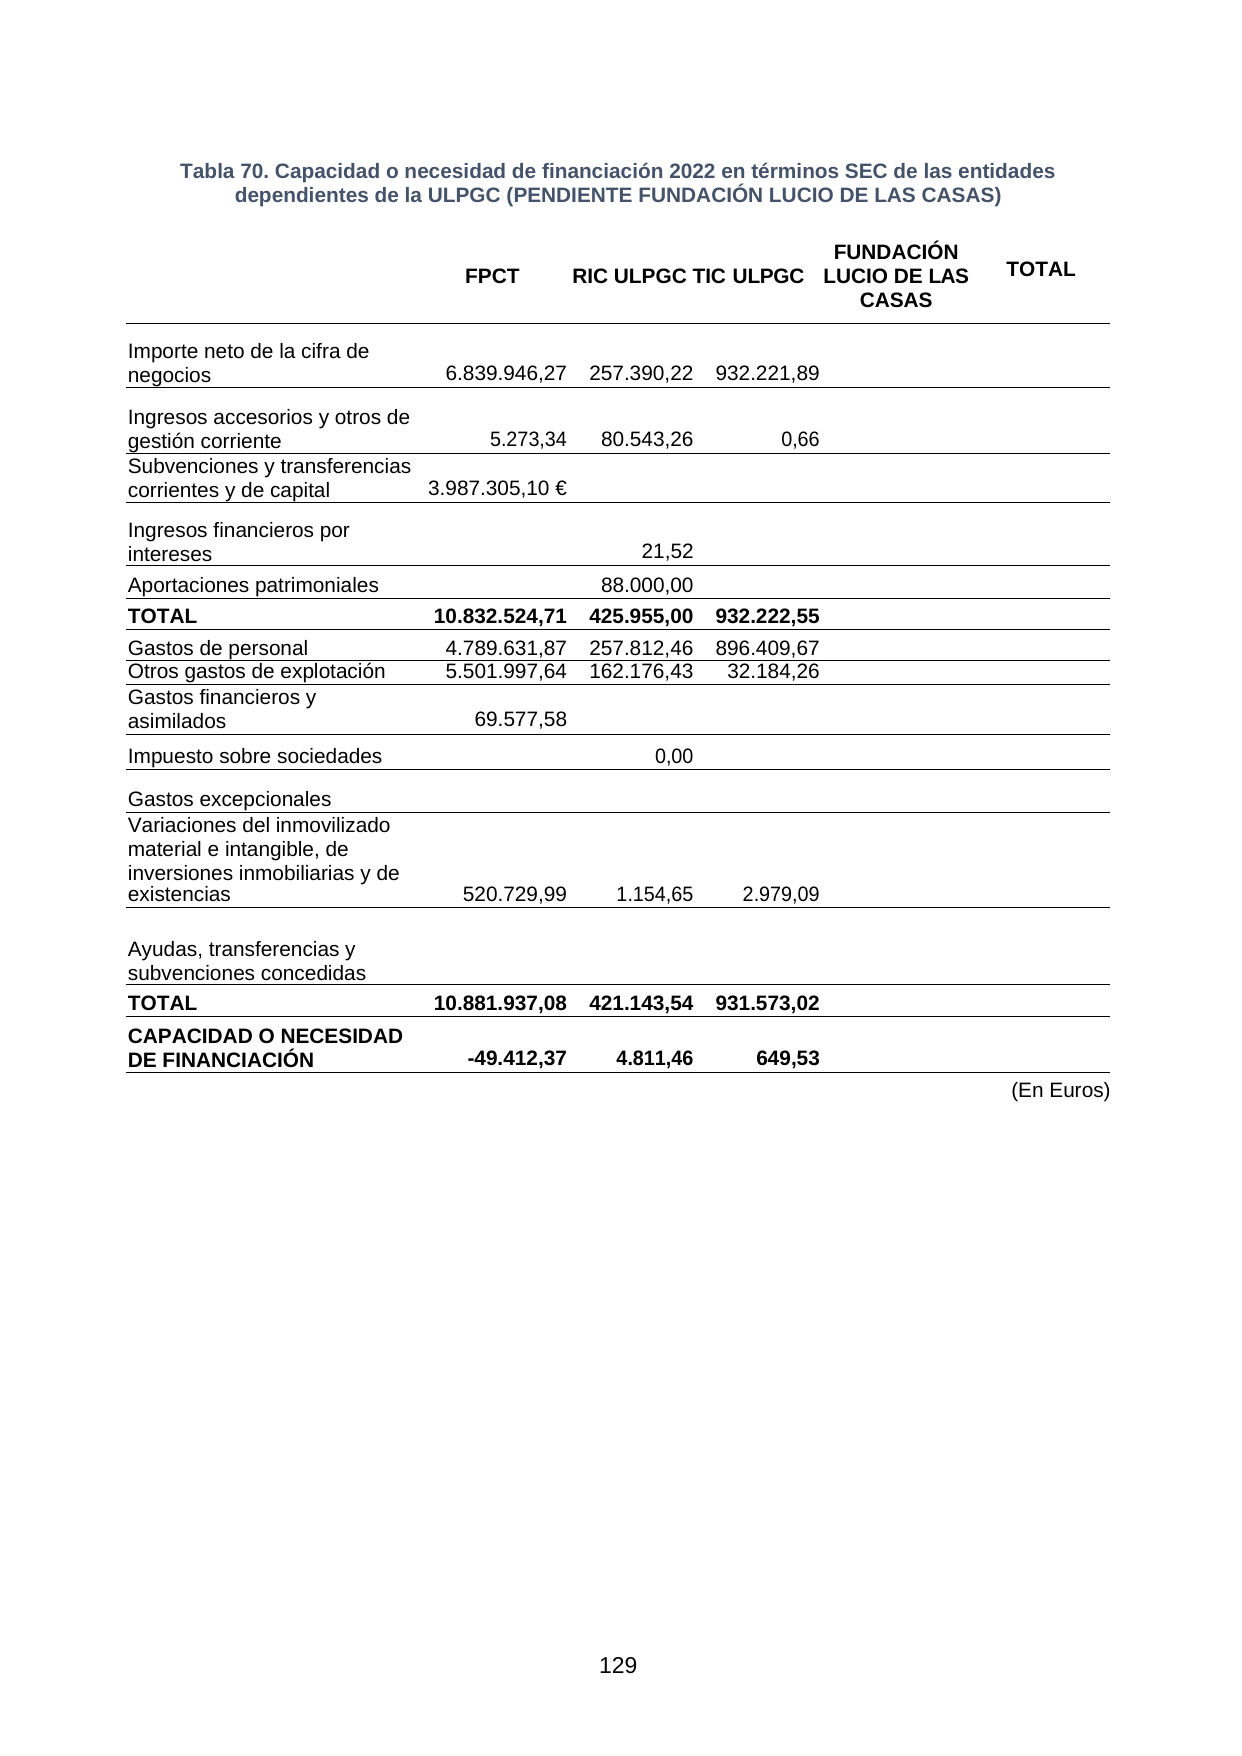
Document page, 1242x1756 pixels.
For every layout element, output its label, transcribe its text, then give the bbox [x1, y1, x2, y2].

table_cell TOTAL [126, 599, 419, 629]
table_header 6.839.946,27 [420, 324, 578, 387]
table_cell Gastos financieros y asimilados [126, 685, 419, 733]
table_cell 257.812,46 [578, 630, 704, 660]
table_cell [420, 770, 578, 812]
table_header 257.390,22 [578, 324, 704, 387]
table_cell Variaciones del inmovilizado material e intangible, de inversiones inmobiliarias y de existencias [126, 813, 419, 907]
table_cell 649,53 [704, 1017, 1110, 1072]
table_cell 4.789.631,87 [420, 630, 578, 660]
table_cell [420, 735, 578, 768]
table_cell CAPACIDAD O NECESIDAD DE FINANCIACIÓN [126, 1017, 419, 1072]
table_cell Ingresos financieros por intereses [126, 503, 419, 565]
table_cell 10.881.937,08 [420, 985, 578, 1016]
table_cell [578, 454, 704, 502]
table_cell Aportaciones patrimoniales [126, 566, 419, 598]
table_cell 5.501.997,64 [420, 661, 578, 684]
table_cell 0,66 [704, 388, 1110, 453]
table_cell [420, 908, 578, 984]
table_cell 931.573,02 [704, 985, 1110, 1016]
table_cell [420, 503, 578, 565]
table_cell Subvenciones y transferencias corrientes y de capital [126, 454, 419, 502]
table_header 932.221,89 [704, 324, 1110, 387]
table_cell [704, 685, 1110, 733]
table_cell 520.729,99 [420, 813, 578, 907]
table_cell Ingresos accesorios y otros de gestión corriente [126, 388, 419, 453]
table_cell 1.154,65 [578, 813, 704, 907]
table_cell [578, 770, 704, 812]
table_cell 10.832.524,71 [420, 599, 578, 629]
table_cell [704, 503, 1110, 565]
table_cell 32.184,26 [704, 661, 1110, 684]
table_cell Gastos excepcionales [126, 770, 419, 812]
table_cell [420, 566, 578, 598]
table_cell Otros gastos de explotación [126, 661, 419, 684]
table_cell [578, 685, 704, 733]
table_cell 69.577,58 [420, 685, 578, 733]
table_cell [578, 908, 704, 984]
text (En Euros) [114, 1078, 1111, 1102]
table_cell TOTAL [126, 985, 419, 1016]
text TOTAL [1006, 256, 1171, 280]
table_cell [704, 566, 1110, 598]
table_cell 162.176,43 [578, 661, 704, 684]
table_cell Impuesto sobre sociedades [126, 735, 419, 768]
text FPCT RIC ULPGC TIC ULPGC [465, 263, 812, 287]
table_cell -49.412,37 [420, 1017, 578, 1072]
table_cell 0,00 [578, 735, 704, 768]
table_cell [704, 735, 1110, 768]
table_cell 421.143,54 [578, 985, 704, 1016]
table_cell 896.409,67 [704, 630, 1110, 660]
table_cell 80.543,26 [578, 388, 704, 453]
table_cell [704, 908, 1110, 984]
text FUNDACIÓN LUCIO DE LAS CASAS [822, 240, 969, 312]
table_cell 88.000,00 [578, 566, 704, 598]
table_cell 5.273,34 [420, 388, 578, 453]
table_cell [704, 454, 1110, 502]
table_cell 2.979,09 [704, 813, 1110, 907]
table_cell 4.811,46 [578, 1017, 704, 1072]
table_cell Gastos de personal [126, 630, 419, 660]
table_cell 3.987.305,10 € [420, 454, 578, 502]
table_cell 21,52 [578, 503, 704, 565]
table_cell Ayudas, transferencias y subvenciones concedidas [126, 908, 419, 984]
table_cell 932.222,55 [704, 599, 1110, 629]
table_header Importe neto de la cifra de negocios [126, 324, 419, 387]
table_cell 425.955,00 [578, 599, 704, 629]
text Tabla 70. Capacidad o necesidad de financiación 2022 en términos SEC de las entidades dependientes de la ULPGC (PENDIENTE FUNDACIÓN LUCIO DE LAS CASAS) [180, 159, 1058, 207]
table_cell [704, 770, 1110, 812]
